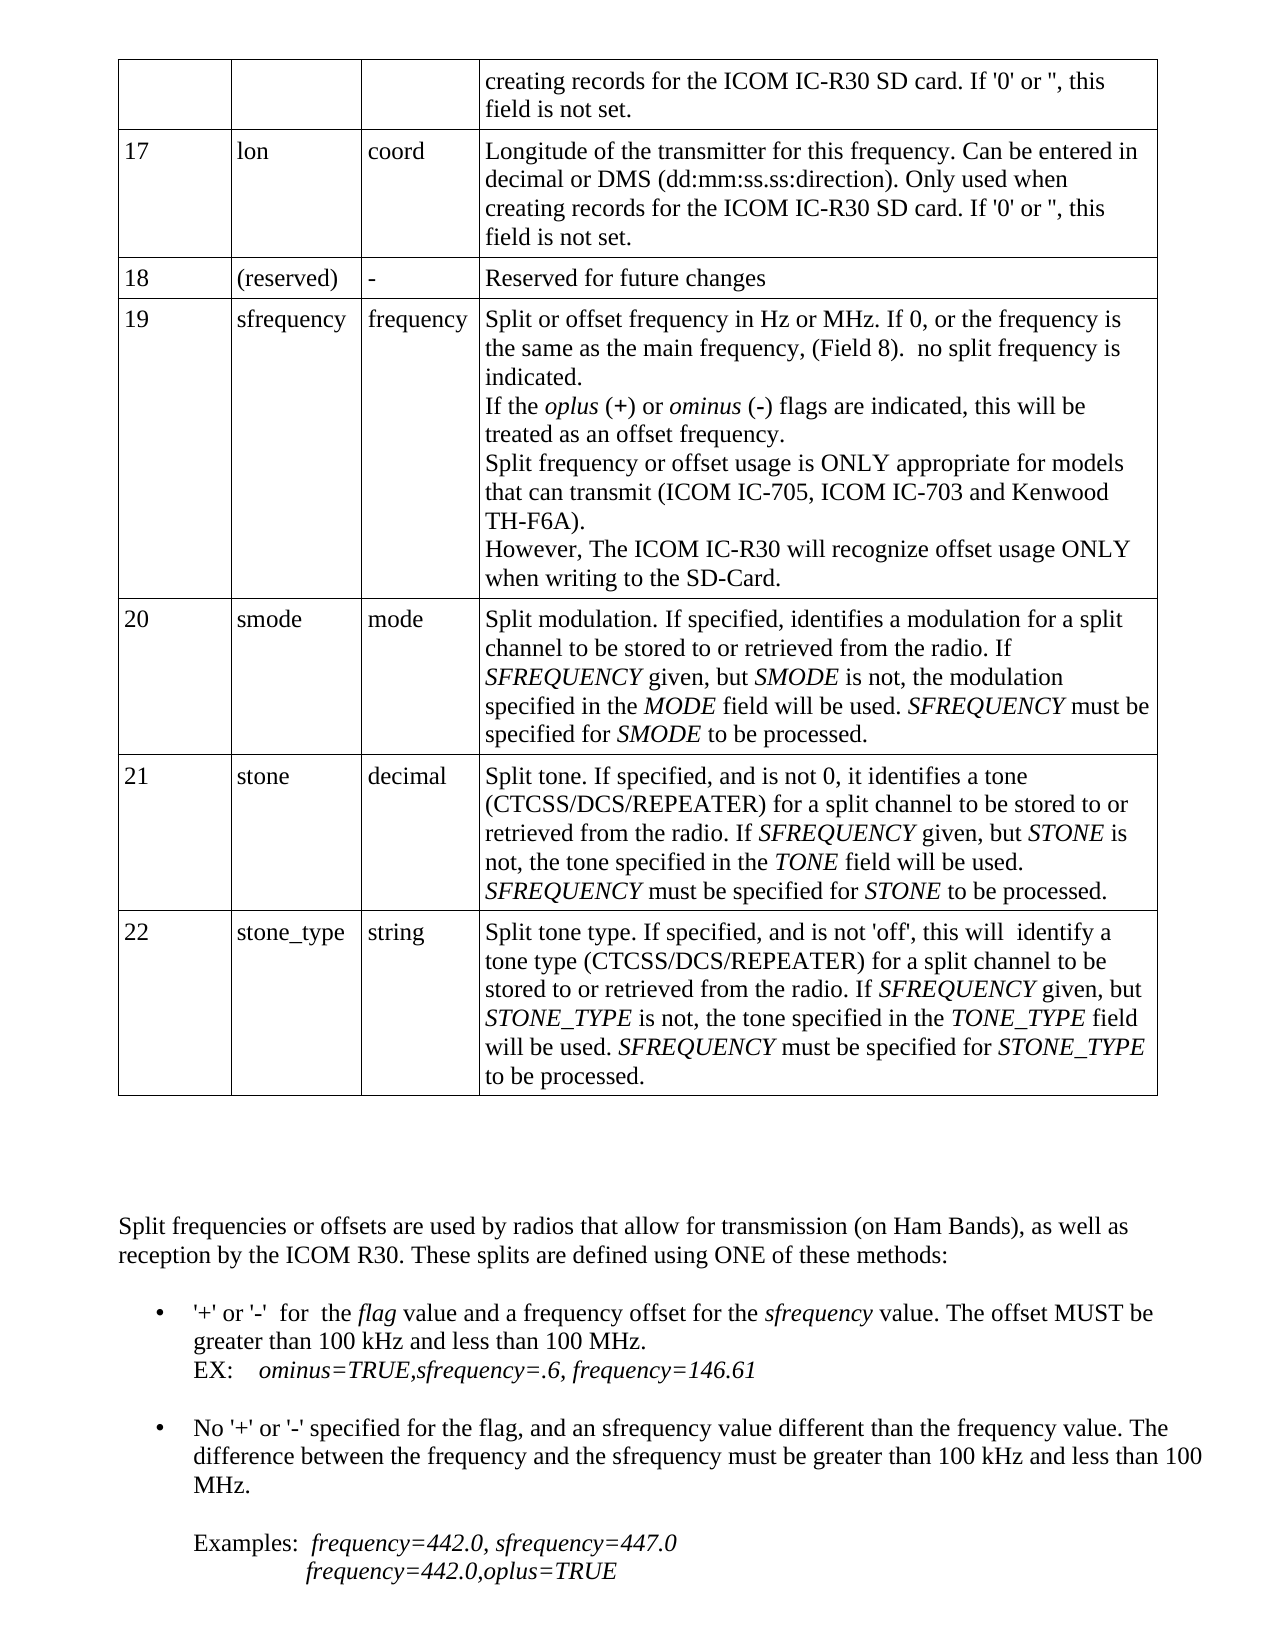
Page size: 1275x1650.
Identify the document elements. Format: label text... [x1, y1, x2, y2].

list No '+' or '-' specified for the flag, and an sfrequency value different than the frequency value. The difference between the frequency and the sfrequency must be greater than 100 kHz and less than 100 MHz. [156, 1413, 1216, 1499]
table_cell 18 [119, 258, 231, 298]
list frequency=442.0,oplus=TRUE [156, 1556, 1216, 1585]
table_cell 19 [119, 299, 231, 598]
table_cell stone [232, 755, 361, 910]
table_cell 22 [119, 911, 231, 1095]
table_cell 21 [119, 755, 231, 910]
table_cell creating records for the ICOM IC-R30 SD card. If '0' or '', this field is not set. [480, 60, 1157, 129]
list '+' or '-' for the flag value and a frequency offset for the sfrequency value. The offset MUST be greater than 100 kHz and less than 100 MHz. EX: ominus=TRUE,sfrequency=.6, frequency=146.61 [156, 1298, 1216, 1413]
table_cell lon [232, 130, 361, 257]
table_cell smode [232, 599, 361, 754]
table_cell frequency [362, 299, 479, 598]
table_cell string [362, 911, 479, 1095]
table_cell coord [362, 130, 479, 257]
table_cell sfrequency [232, 299, 361, 598]
table_cell Split tone type. If specified, and is not 'off', this will identify a tone type (CTCSS/DCS/REPEATER) for a split channel to be stored to or retrieved from the radio. If SFREQUENCY given, but STONE_TYPE is not, the tone specified in the TONE_TYPE field will be used. SFREQUENCY must be specified for STONE_TYPE to be processed. [480, 911, 1157, 1095]
table_cell Split modulation. If specified, identifies a modulation for a split channel to be stored to or retrieved from the radio. If SFREQUENCY given, but SMODE is not, the modulation specified in the MODE field will be used. SFREQUENCY must be specified for SMODE to be processed. [480, 599, 1157, 754]
table_cell Split or offset frequency in Hz or MHz. If 0, or the frequency is the same as the main frequency, (Field 8). no split frequency is indicated. If the oplus (+) or ominus (-) flags are indicated, this will be treated as an offset frequency. Split frequency or offset usage is ONLY appropriate for models that can transmit (ICOM IC-705, ICOM IC-703 and Kenwood TH-F6A). However, The ICOM IC-R30 will recognize offset usage ONLY when writing to the SD-Card. [480, 299, 1157, 598]
table_cell [119, 60, 231, 129]
text Split frequencies or offsets are used by radios that allow for transmission (on Ham Bands), as well as reception by the ICOM R30. These splits are defined using ONE of these methods: [118, 1211, 1216, 1298]
table_cell [362, 60, 479, 129]
table_cell Longitude of the transmitter for this frequency. Can be entered in decimal or DMS (dd:mm:ss.ss:direction). Only used when creating records for the ICOM IC-R30 SD card. If '0' or '', this field is not set. [480, 130, 1157, 257]
table_cell mode [362, 599, 479, 754]
table_cell Reserved for future changes [480, 258, 1157, 298]
table_cell stone_type [232, 911, 361, 1095]
table_cell decimal [362, 755, 479, 910]
table_cell 17 [119, 130, 231, 257]
table_cell - [362, 258, 479, 298]
list Examples: frequency=442.0, sfrequency=447.0 [156, 1499, 1216, 1556]
table_cell Split tone. If specified, and is not 0, it identifies a tone (CTCSS/DCS/REPEATER) for a split channel to be stored to or retrieved from the radio. If SFREQUENCY given, but STONE is not, the tone specified in the TONE field will be used. SFREQUENCY must be specified for STONE to be processed. [480, 755, 1157, 910]
table_cell [232, 60, 361, 129]
table_cell (reserved) [232, 258, 361, 298]
table_cell 20 [119, 599, 231, 754]
